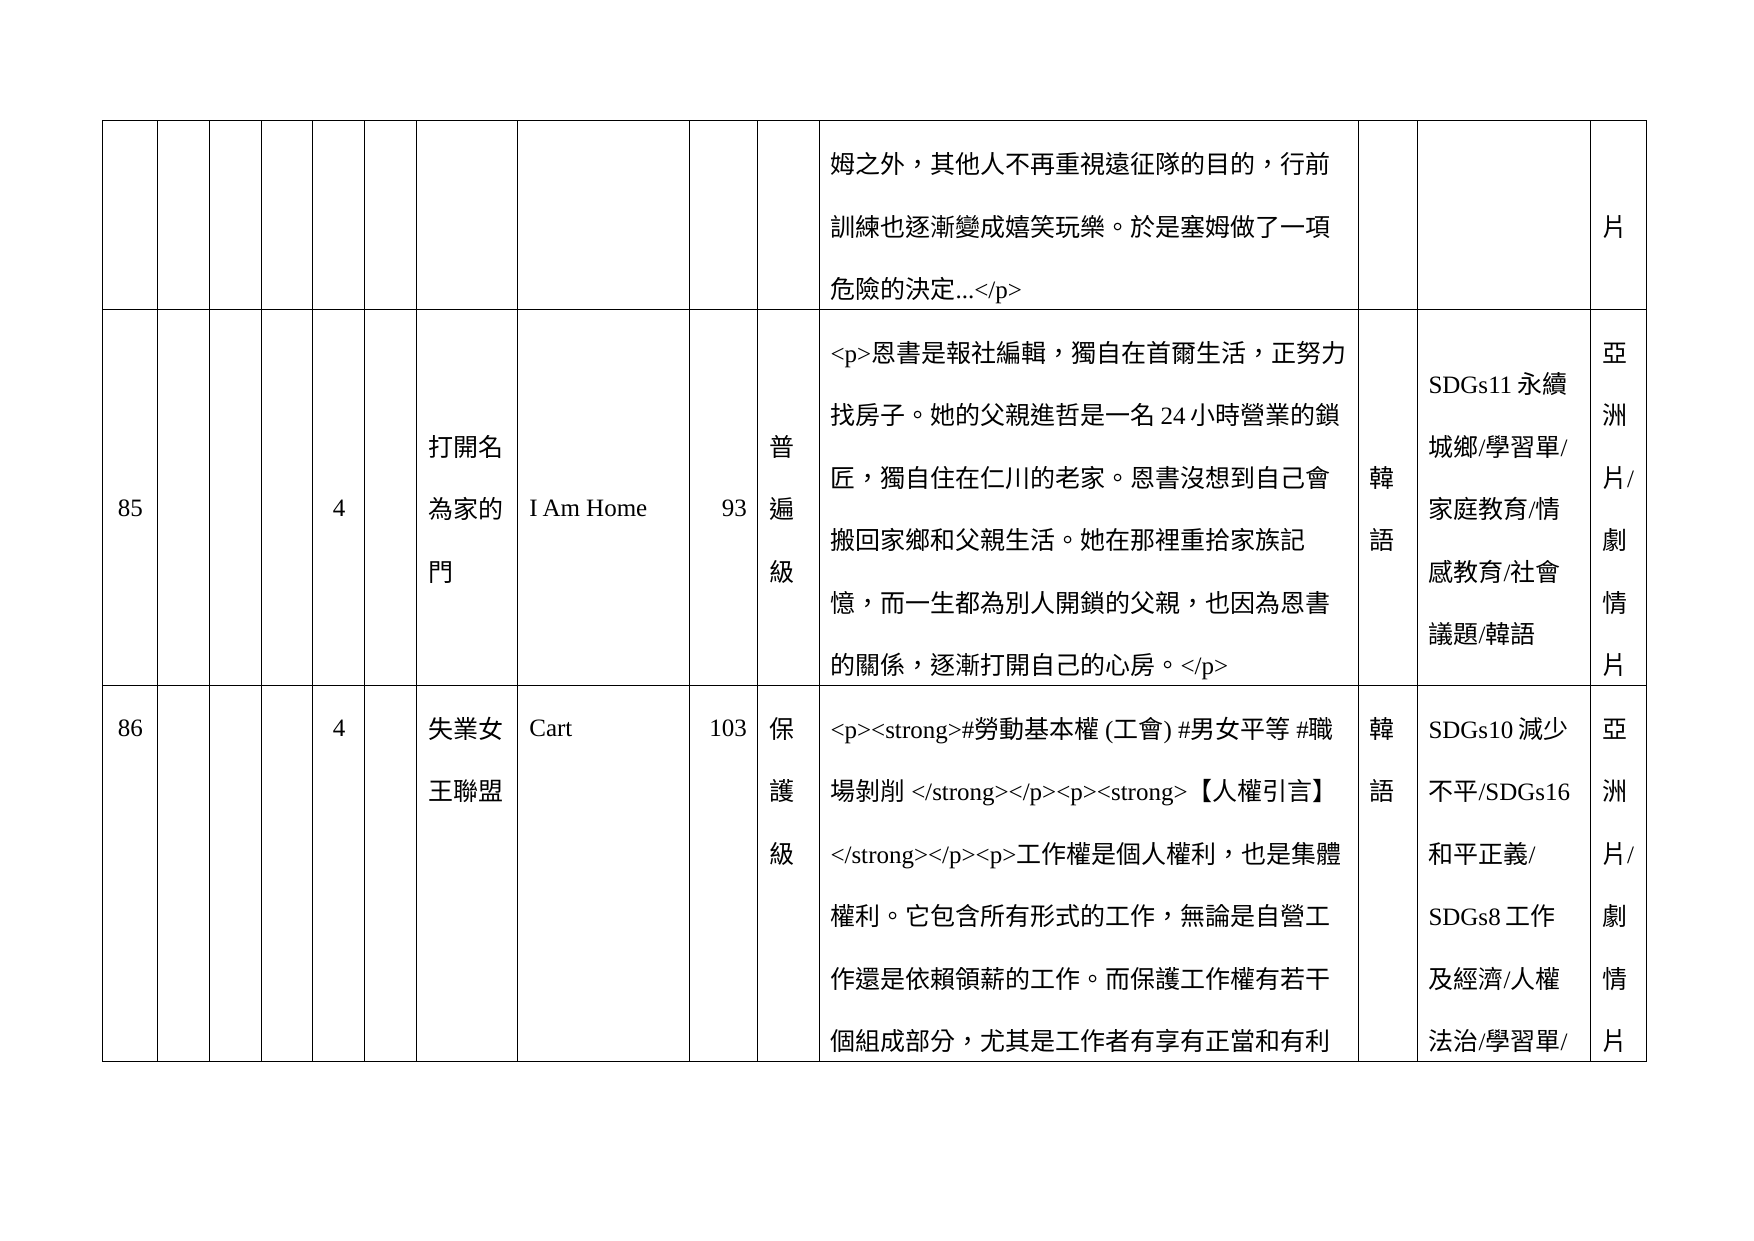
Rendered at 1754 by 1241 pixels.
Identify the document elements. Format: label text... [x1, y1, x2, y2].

table_cell [365, 121, 416, 309]
table_cell 86 [103, 686, 157, 1061]
table_cell 韓語 [1359, 686, 1417, 1061]
table_cell [210, 121, 261, 309]
table_cell [158, 686, 209, 1061]
table_cell [365, 310, 416, 685]
table_cell [210, 310, 261, 685]
table_cell I Am Home [518, 310, 689, 685]
table_cell [1359, 121, 1417, 309]
table_cell SDGs10減少不平/SDGs16和平正義/SDGs8工作及經濟/人權法治/學習單/ [1418, 686, 1590, 1061]
table_cell <p>恩書是報社編輯，獨自在首爾生活，正努力找房子。她的父親進哲是一名24小時營業的鎖匠，獨自住在仁川的老家。恩書沒想到自己會搬回家鄉和父親生活。她在那裡重拾家族記憶，而一生都為別人開鎖的父親，也因為恩書的關係，逐漸打開自己的心房。</p> [820, 310, 1358, 685]
table_cell [518, 121, 689, 309]
table_cell [1418, 121, 1590, 309]
table_cell [262, 121, 312, 309]
table_cell [262, 310, 312, 685]
table_cell SDGs11永續城鄉/學習單/家庭教育/情感教育/社會議題/韓語 [1418, 310, 1590, 685]
table_cell [262, 686, 312, 1061]
table_cell 103 [690, 686, 757, 1061]
table_cell [158, 121, 209, 309]
table_cell 普遍級 [758, 310, 819, 685]
table_cell 4 [313, 686, 364, 1061]
table_cell [158, 310, 209, 685]
table_cell 保護級 [758, 686, 819, 1061]
table_cell 失業女王聯盟 [417, 686, 517, 1061]
table_cell [365, 686, 416, 1061]
table_cell 亞洲片/劇情片 [1591, 310, 1646, 685]
table_cell [313, 121, 364, 309]
table_cell Cart [518, 686, 689, 1061]
table_cell 打開名為家的門 [417, 310, 517, 685]
table_cell [417, 121, 517, 309]
table_cell [758, 121, 819, 309]
table_cell [103, 121, 157, 309]
table_cell <p><strong>#勞動基本權 (工會) #男女平等 #職場剝削 </strong></p><p><strong>【人權引言】</strong></p><p>工作權是個人權利，也是集體權利。它包含所有形式的工作，無論是自營工作還是依賴領薪的工作。而保護工作權有若干個組成部分，尤其是工作者有享有正當和有利 [820, 686, 1358, 1061]
table_cell 93 [690, 310, 757, 685]
table_cell 片 [1591, 121, 1646, 309]
table_cell 4 [313, 310, 364, 685]
table_cell 85 [103, 310, 157, 685]
table_cell [690, 121, 757, 309]
table_cell [210, 686, 261, 1061]
table_cell 姆之外，其他人不再重視遠征隊的目的，行前訓練也逐漸變成嬉笑玩樂。於是塞姆做了一項危險的決定...</p> [820, 121, 1358, 309]
table_cell 韓語 [1359, 310, 1417, 685]
table_cell 亞洲片/劇情片 [1591, 686, 1646, 1061]
